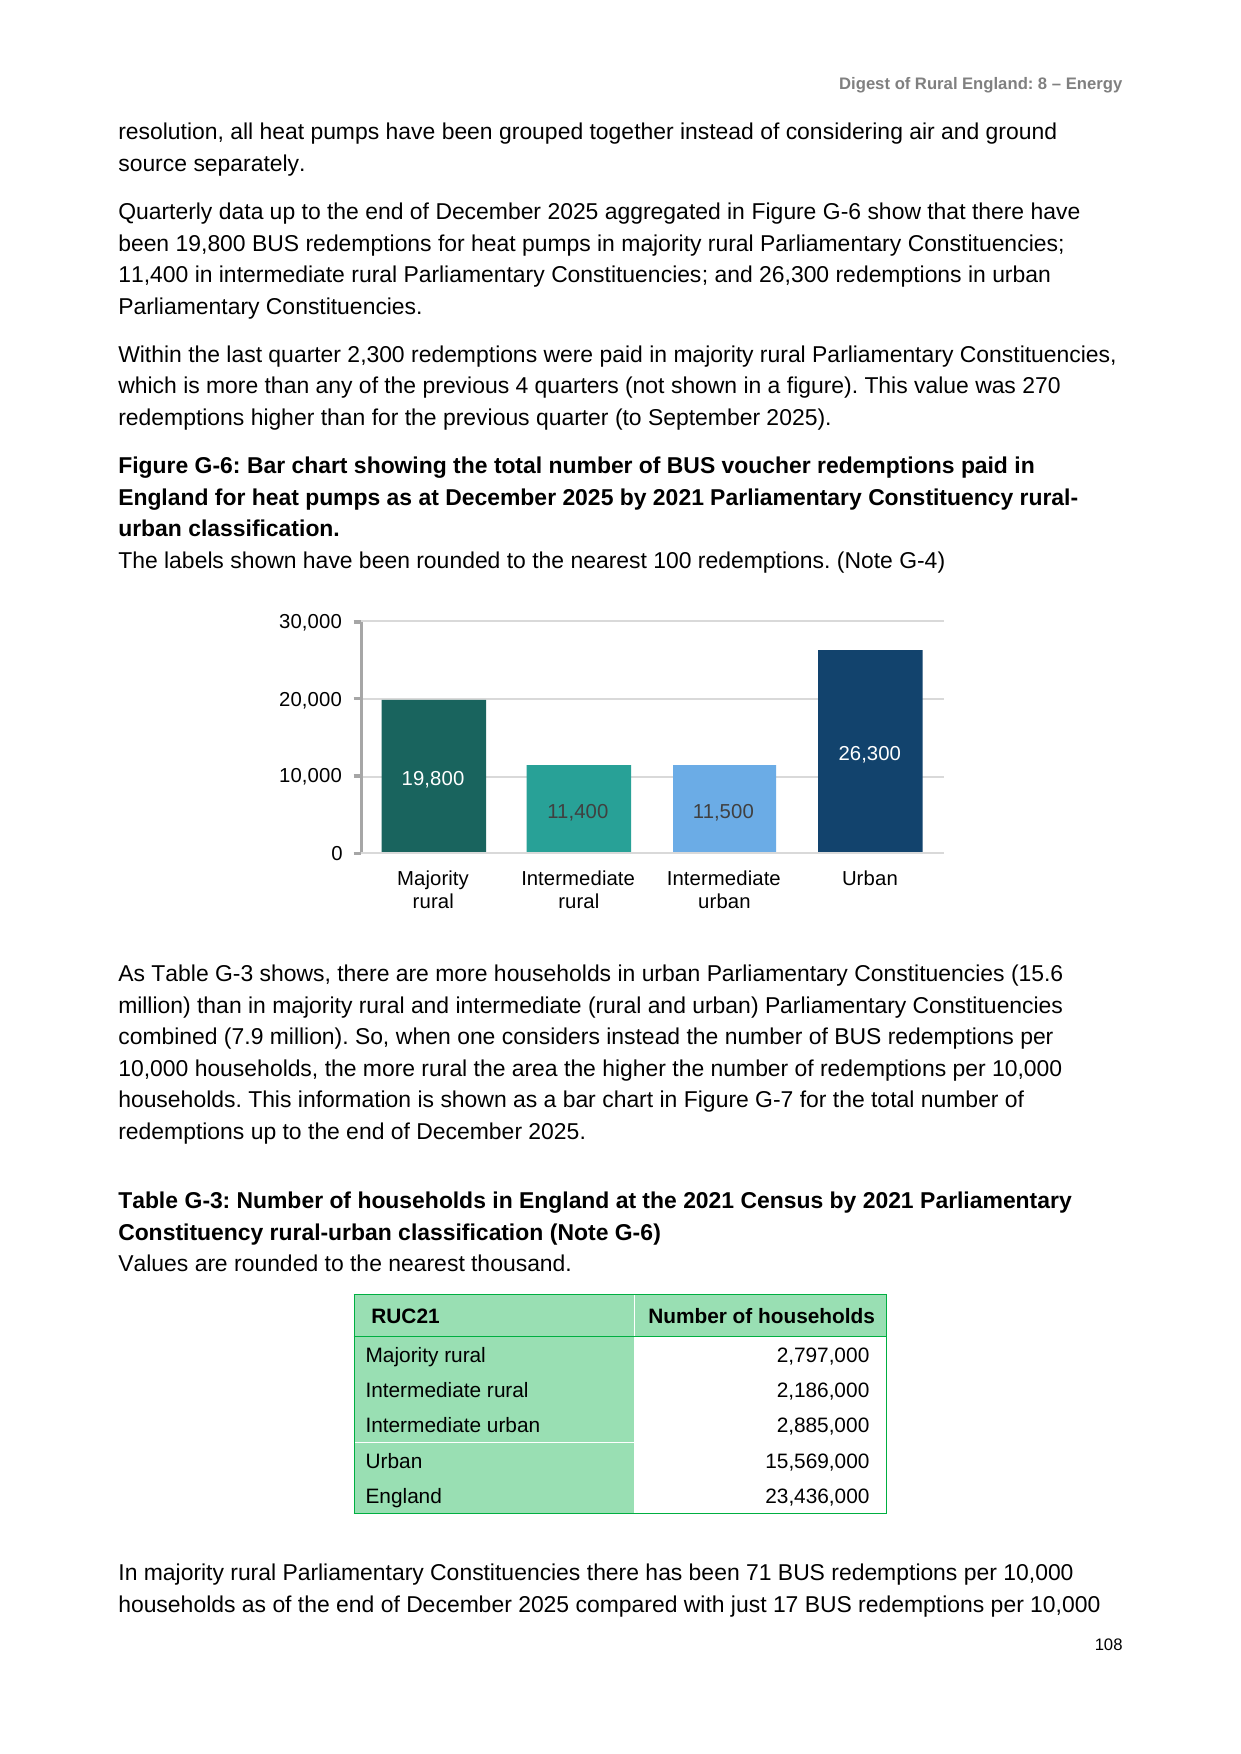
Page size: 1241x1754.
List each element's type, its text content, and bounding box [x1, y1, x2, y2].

table_cell 2,797,000 [635, 1337, 886, 1372]
text Table G‑3: Number of households in England at the 2021 Census by 2021 Parliamentary Constituency rural-urban classification (Note G-6) [118, 1187, 1122, 1245]
text resolution, all heat pumps have been grouped together instead of considering air and ground source separately. [118, 118, 1122, 176]
table_cell Majority rural [355, 1337, 634, 1372]
table_cell 15,569,000 [635, 1444, 886, 1478]
text Values are rounded to the nearest thousand. [118, 1250, 1122, 1276]
table_cell 23,436,000 [635, 1479, 886, 1513]
table_cell England [355, 1478, 634, 1513]
table_cell Intermediate rural [355, 1372, 634, 1407]
text Within the last quarter 2,300 redemptions were paid in majority rural Parliamentary Constituencies, which is more than any of the previous 4 quarters (not shown in a figure). This value was 270 redemptions higher than for the previous quarter (to September 2025). [118, 341, 1122, 430]
table_cell Urban [355, 1443, 634, 1478]
table_cell 2,885,000 [635, 1408, 886, 1442]
text Figure G‑6: Bar chart showing the total number of BUS voucher redemptions paid in England for heat pumps as at December 2025 by 2021 Parliamentary Constituency rural-urban classification. [118, 452, 1122, 542]
table_cell Intermediate urban [355, 1407, 634, 1442]
table_header Number of households [635, 1295, 886, 1336]
text As Table G‑3 shows, there are more households in urban Parliamentary Constituencies (15.6 million) than in majority rural and intermediate (rural and urban) Parliamentary Constituencies combined (7.9 million). So, when one considers instead the number of BUS redemptions per 10,000 households, the more rural the area the higher the number of redemptions per 10,000 households. This information is shown as a bar chart in Figure G‑7 for the total number of redemptions up to the end of December 2025. [118, 960, 1122, 1144]
text In majority rural Parliamentary Constituencies there has been 71 BUS redemptions per 10,000 households as of the end of December 2025 compared with just 17 BUS redemptions per 10,000 [118, 1559, 1122, 1617]
text The labels shown have been rounded to the nearest 100 redemptions. (Note G-4) [118, 547, 1122, 573]
table_header RUC21 [355, 1295, 634, 1336]
text Quarterly data up to the end of December 2025 aggregated in Figure G‑6 show that there have been 19,800 BUS redemptions for heat pumps in majority rural Parliamentary Constituencies; 11,400 in intermediate rural Parliamentary Constituencies; and 26,300 redemptions in urban Parliamentary Constituencies. [118, 198, 1122, 319]
table_cell 2,186,000 [635, 1372, 886, 1407]
